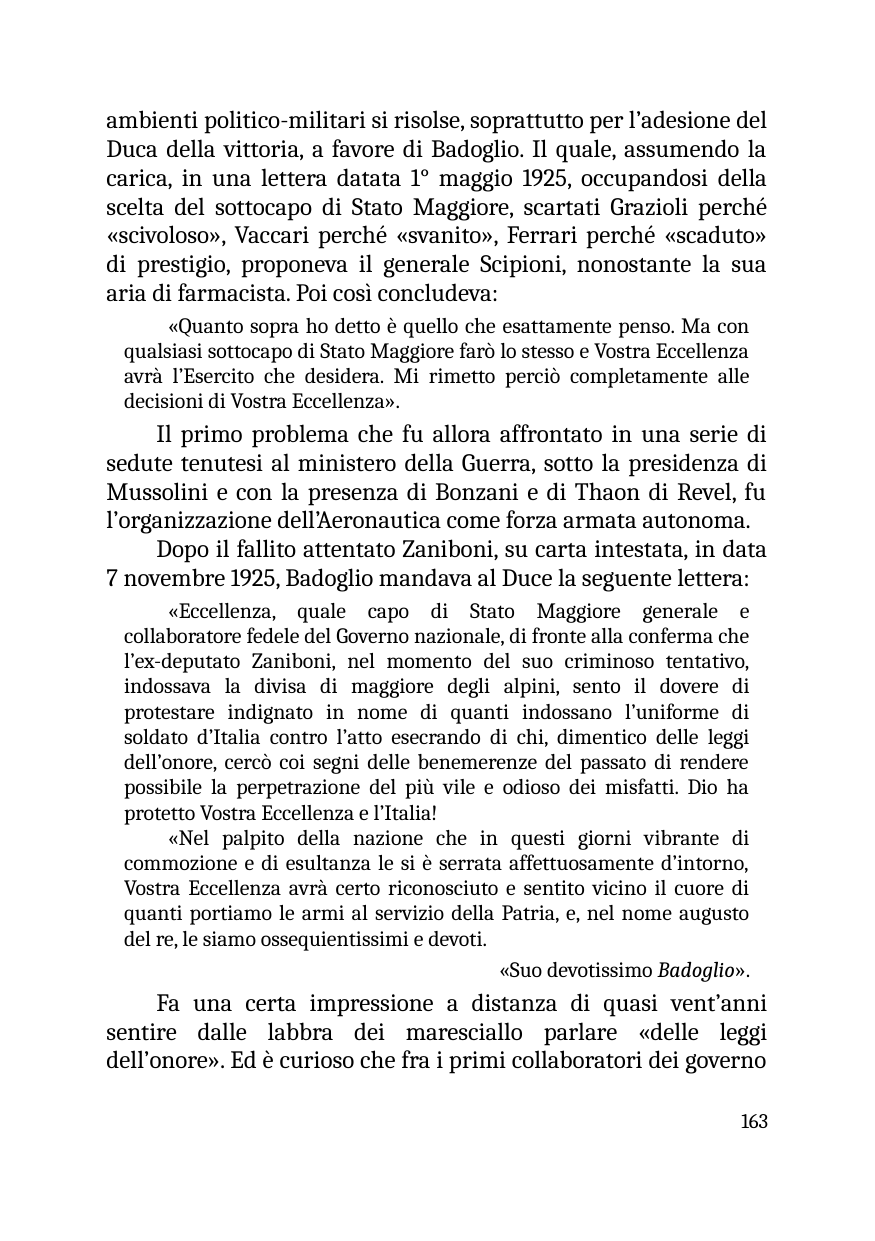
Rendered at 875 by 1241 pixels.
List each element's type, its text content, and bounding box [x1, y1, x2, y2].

text Dopo il fallito attentato Zaniboni, su carta intestata, in data 7 novembre 1925, Badoglio mandava al Duce la seguente lettera: [106, 535, 768, 593]
text «Nel palpito della nazione che in questi giorni vibrante di commozione e di esultanza le si è serrata affettuosamente d’intorno, Vostra Eccellenza avrà certo riconosciuto e sentito vicino il cuore di quanti portiamo le armi al servizio della Patria, e, nel nome augusto del re, le siamo ossequientissimi e devoti. [124, 826, 750, 952]
text ambienti politico-militari si risolse, soprattutto per l’adesione del Duca della vittoria, a favore di Badoglio. Il quale, assumendo la carica, in una lettera datata 1° maggio 1925, occupandosi della scelta del sottocapo di Stato Maggiore, scartati Grazioli perché «scivoloso», Vaccari perché «svanito», Ferrari perché «scaduto» di prestigio, proponeva il generale Scipioni, nonostante la sua aria di farmacista. Poi così concludeva: [106, 106, 768, 307]
text «Quanto sopra ho detto è quello che esattamente penso. Ma con qualsiasi sottocapo di Stato Maggiore farò lo stesso e Vostra Eccellenza avrà l’Esercito che desidera. Mi rimetto perciò completamente alle decisioni di Vostra Eccellenza». [124, 313, 750, 414]
text Fa una certa impressione a distanza di quasi vent’anni sentire dalle labbra dei maresciallo parlare «delle leggi dell’onore». Ed è curioso che fra i primi collaboratori dei governo [106, 989, 768, 1075]
text «Eccellenza, quale capo di Stato Maggiore generale e collaboratore fedele del Governo nazionale, di fronte alla conferma che l’ex-deputato Zaniboni, nel momento del suo criminoso tentativo, indossava la divisa di maggiore degli alpini, sento il dovere di protestare indignato in nome di quanti indossano l’uniforme di soldato d’Italia contro l’atto esecrando di chi, dimentico delle leggi dell’onore, cercò coi segni delle benemerenze del passato di rendere possibile la perpetrazione del più vile e odioso dei misfatti. Dio ha protetto Vostra Eccellenza e l’Italia! [124, 599, 750, 826]
text «Suo devotissimo Badoglio». [106, 957, 750, 983]
text Il primo problema che fu allora affrontato in una serie di sedute tenutesi al ministero della Guerra, sotto la presidenza di Mussolini e con la presenza di Bonzani e di Thaon di Revel, fu l’organizzazione dell’Aeronautica come forza armata autonoma. [106, 420, 768, 535]
